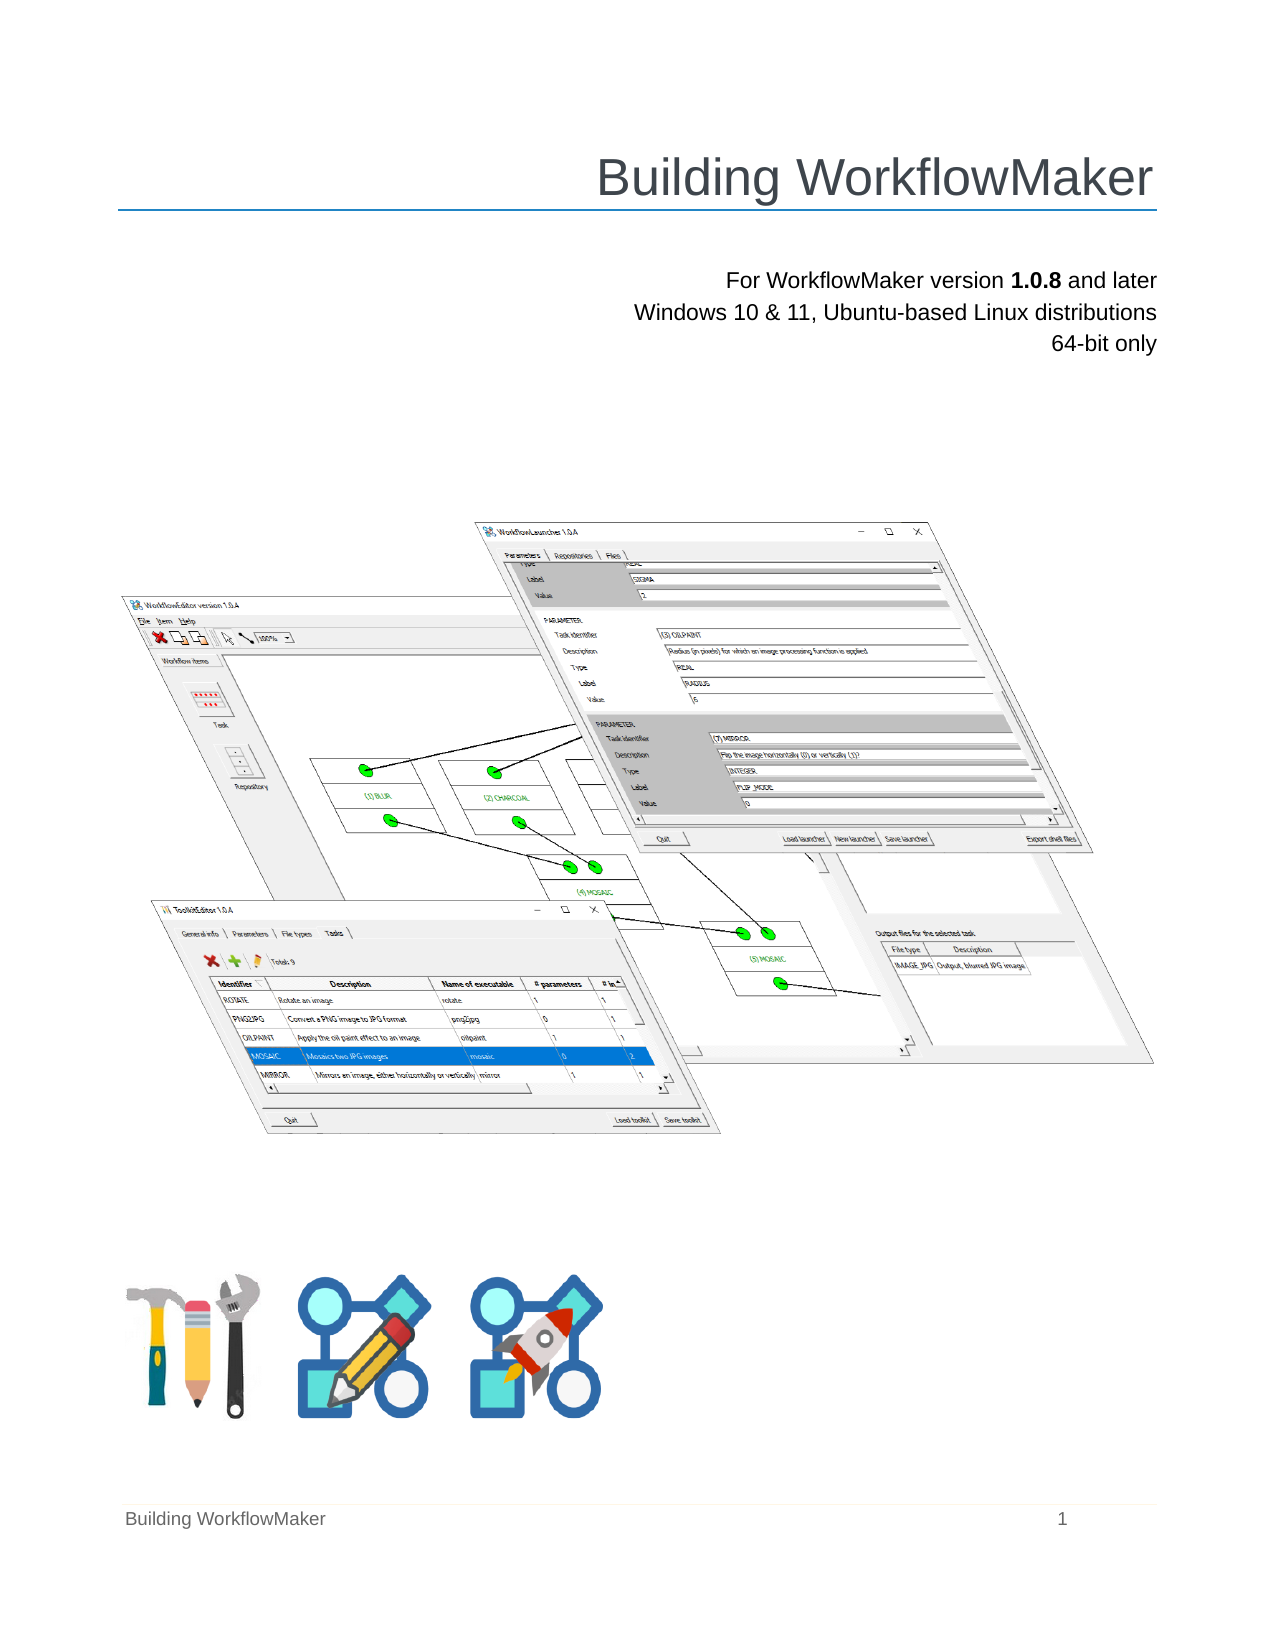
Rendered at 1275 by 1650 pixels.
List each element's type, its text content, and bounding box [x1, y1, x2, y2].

text 64-bit only [118, 330, 1157, 357]
text For WorkflowMaker version 1.0.8 and later [118, 267, 1157, 293]
picture [121, 522, 1154, 1134]
title Building WorkflowMaker [118, 143, 1157, 209]
text Windows 10 & 11, Ubuntu-based Linux distributions [118, 299, 1157, 325]
picture [118, 1267, 603, 1426]
